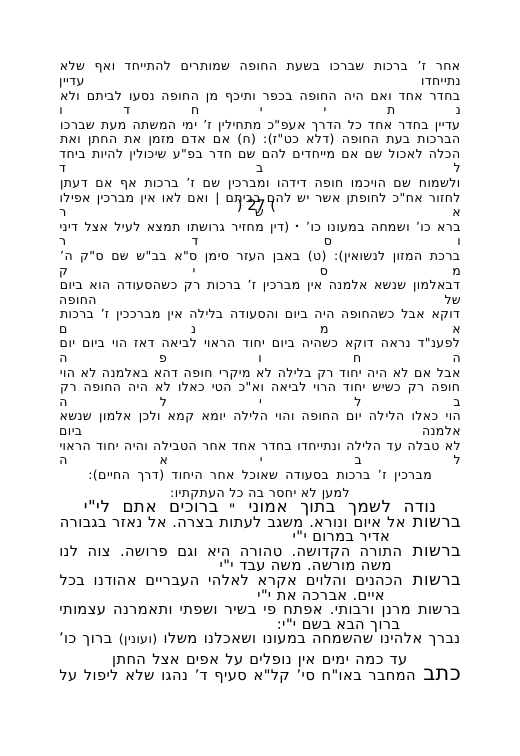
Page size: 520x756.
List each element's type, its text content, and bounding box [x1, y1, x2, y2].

text הברכות בעת החופה (דלא כט"ז): (ח) אם אדם מזמן את החתן ואת [59, 132, 461, 147]
text מברכין ז’ ברכות בסעודה שאוכל אחר היחוד (דרך החיים): [59, 467, 461, 482]
text דוקא אבל כשהחופה היה ביום והסעודה בלילה אין מברככין ז’ ברכות אמנם [59, 307, 461, 336]
text אחר ז’ ברכות שברכו בשעת החופה שמותרים להתייחד ואף שלא נתייחדו עדיין [59, 59, 461, 88]
text בחדר אחד ואם היה החופה בכפר ותיכף מן החופה נסעו לביתם ולא נתייחדו [59, 88, 461, 117]
text ברשות מרנן ורבותי. אפתח פי בשיר ושפתי ותאמרנה עצמותי [59, 603, 461, 617]
text ברשות התורה הקדושה. טהורה היא וגם פרושה. צוה לנו [59, 544, 461, 559]
text למען לא יחסר בה כל העתקתיו: [59, 486, 461, 501]
text לא טבלה עד הלילה ונתייחדו בחדר אחד אחר הטבילה והיה יחוד הראוי לביאה [59, 438, 461, 467]
text כתב המחבר באו"ח סי’ קל"א סעיף ד’ נהגו שלא ליפול על [59, 667, 461, 684]
text ברכת המזון לנשואין): (ט) באבן העזר סימן ס"א בב"ש שם ס"ק ה’ מסיק [59, 249, 461, 278]
text עדיין בחדר אחד כל הדרך אעפ"כ מתחילין ז’ ימי המשתה מעת שברכו [59, 117, 461, 132]
text חופה רק כשיש יחוד הרוי לביאה וא"כ הטי כאלו לא היה החופה רק בלילה [59, 380, 461, 409]
text דבאלמון שנשא אלמנה אין מברכין ז’ ברכות רק כשהסעודה הוא ביום של החופה [59, 278, 461, 307]
text משה מורשה. משה עבד י"י [59, 559, 461, 574]
text ברוך הבא בשם י"י: [59, 617, 461, 632]
text לחזור אח"כ לחופתן אשר יש להם בביתם | ואם לאו אין מברכין אפילו אשר [59, 190, 461, 219]
text אדיר במרום י"י [59, 530, 461, 544]
text ברשות הכהנים והלוים אקרא לאלהי העבריים אהודנו בכל [59, 574, 461, 588]
text ברא כו’ ושמחה במעונו כו’ • (דין מחזיר גרושתו תמצא לעיל אצל דיני וסדר [59, 219, 461, 249]
text נודה לשמך בתוך אמוני " ברוכים אתם לי"י [59, 501, 461, 515]
text לפענ"ד נראה דוקא כשהיה ביום יחוד הראוי לביאה דאז הוי ביום יום החופה [59, 336, 461, 365]
text נברך אלהינו שהשמחה במעונו ושאכלנו משלו (ועונין) ברוך כו’ [59, 632, 461, 647]
text עד כמה ימים אין נופלים על אפים אצל החתן [59, 651, 461, 667]
text הוי כאלו הלילה יום החופה והוי הלילה יומא קמא ולכן אלמון שנשא אלמנה ביום [59, 409, 461, 438]
text הכלה לאכול שם אם מייחדים להם שם חדר בפ"ע שיכולין להיות ביחד לבד [59, 147, 461, 176]
text ולשמוח שם הויכמו חופה דידהו ומברכין שם ז’ ברכות אף אם דעתן [59, 176, 461, 190]
text אבל אם לא היה יחוד רק בלילה לא מיקרי חופה דהא באלמנה לא הוי [59, 365, 461, 380]
text איים. אברכה את י"י [59, 588, 461, 603]
text ברשות אל איום ונורא. משגב לעתות בצרה. אל נאזר בגבורה [59, 515, 461, 530]
